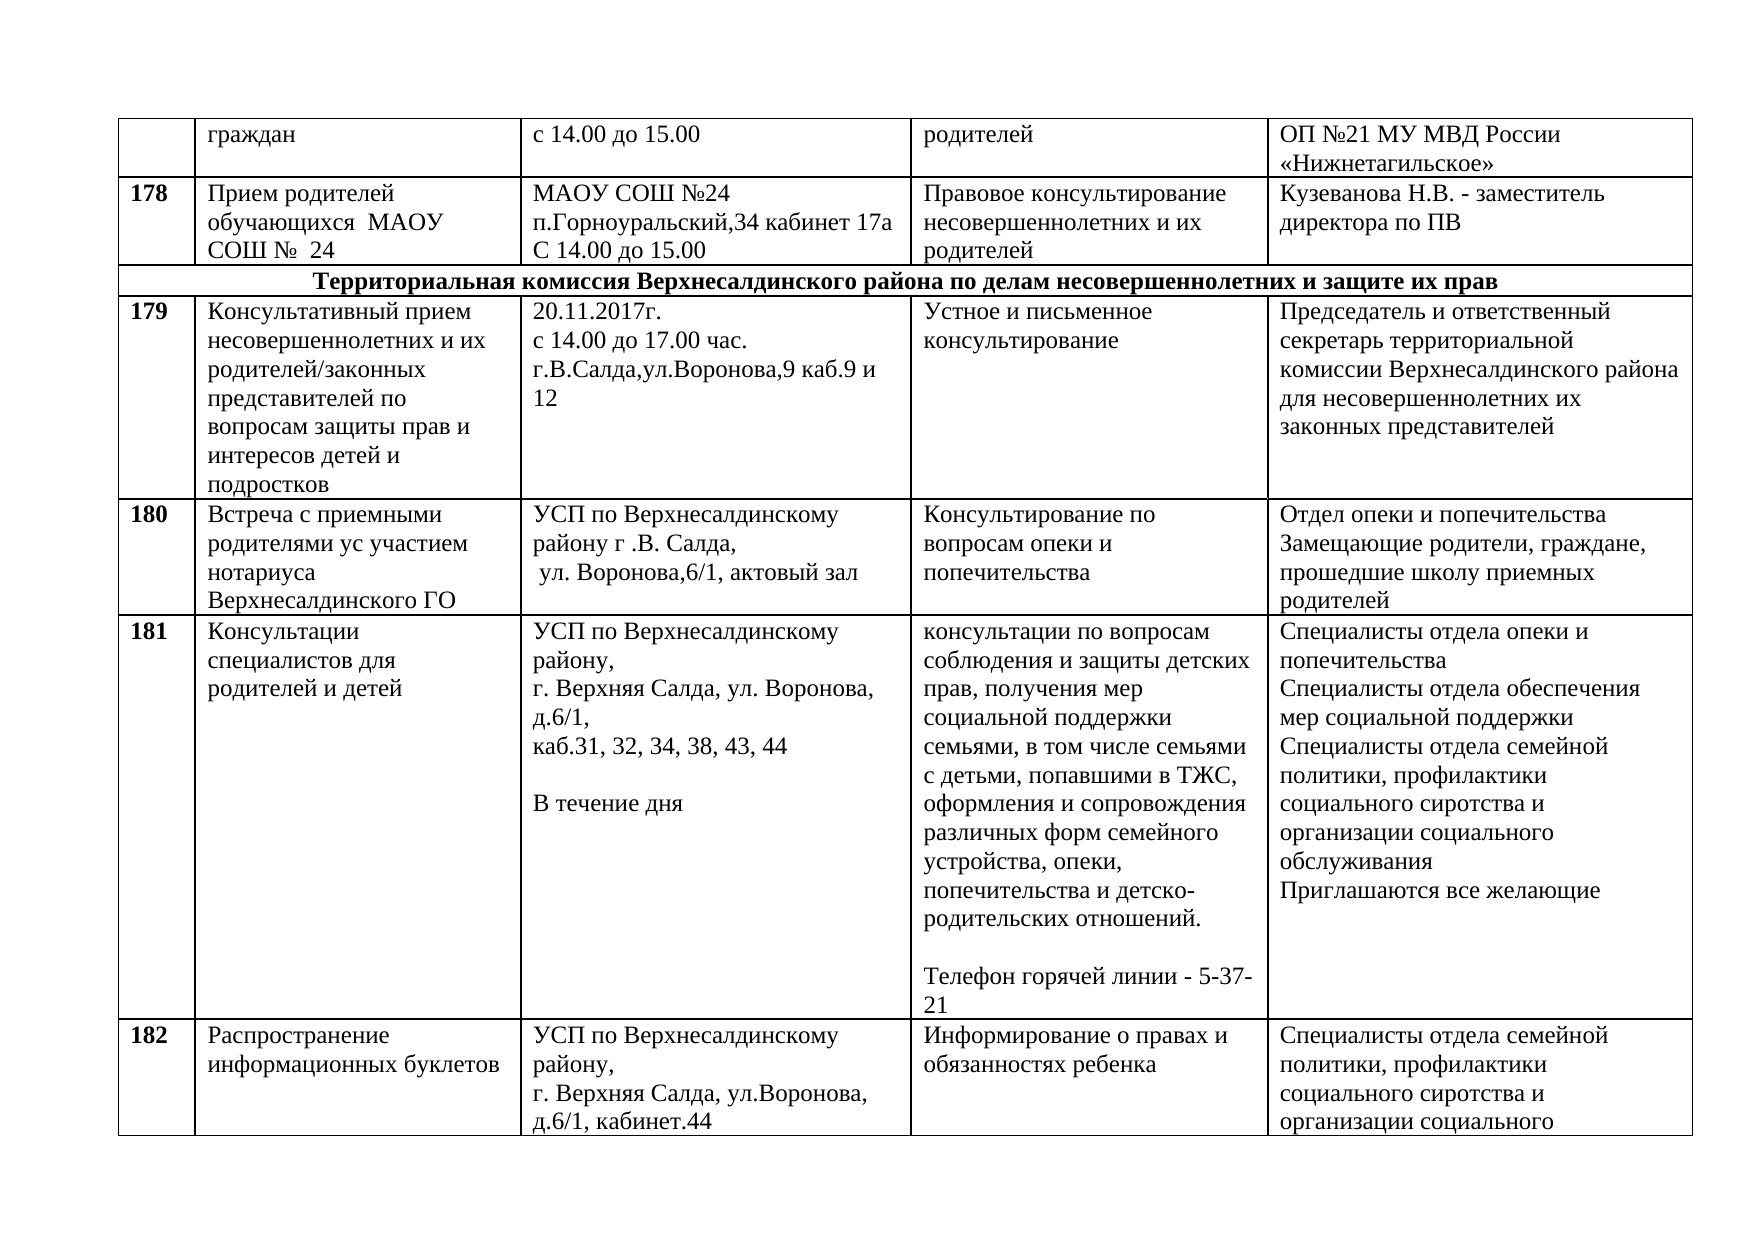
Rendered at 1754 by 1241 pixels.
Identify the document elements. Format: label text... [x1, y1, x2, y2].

table_cell Специалисты отдела семейной политики, профилактики социального сиротства и организации социального [1269, 1020, 1692, 1135]
table_cell 181 [119, 616, 194, 1018]
table_cell 179 [119, 297, 194, 498]
table_cell 180 [119, 500, 194, 614]
table_cell Председатель и ответственный секретарь территориальной комиссии Верхнесалдинского района для несовершеннолетних их законных представителей [1269, 297, 1692, 498]
table_cell МАОУ СОШ №24 п.Горноуральский,34 кабинет 17а С 14.00 до 15.00 [522, 178, 910, 264]
table_cell Прием родителей обучающихся МАОУ СОШ № 24 [196, 178, 520, 264]
table_cell 20.11.2017г. с 14.00 до 17.00 час. г.В.Салда,ул.Воронова,9 каб.9 и 12 [522, 297, 910, 498]
table_cell Распространение информационных буклетов [196, 1020, 520, 1135]
table_cell консультации по вопросам соблюдения и защиты детских прав, получения мер социальной поддержки семьями, в том числе семьями с детьми, попавшими в ТЖС, оформления и сопровождения различных форм семейного устройства, опеки, попечительства и детско-родительских отношений. Телефон горячей линии - 5-37-21 [912, 616, 1267, 1018]
table_cell граждан [196, 119, 520, 176]
table_cell [119, 119, 194, 176]
table_cell УСП по Верхнесалдинскому району, г. Верхняя Салда, ул.Воронова, д.6/1, кабинет.44 [522, 1020, 910, 1135]
table_cell Кузеванова Н.В. - заместитель директора по ПВ [1269, 178, 1692, 264]
table_cell родителей [912, 119, 1267, 176]
table_cell Консультативный прием несовершеннолетних и их родителей/законных представителей по вопросам защиты прав и интересов детей и подростков [196, 297, 520, 498]
table_cell 178 [119, 178, 194, 264]
table_cell УСП по Верхнесалдинскому району г .В. Салда, ул. Воронова,6/1, актовый зал [522, 500, 910, 614]
table_cell УСП по Верхнесалдинскому району, г. Верхняя Салда, ул. Воронова, д.6/1, каб.31, 32, 34, 38, 43, 44 В течение дня [522, 616, 910, 1018]
table_cell Консультирование по вопросам опеки и попечительства [912, 500, 1267, 614]
table_cell Информирование о правах и обязанностях ребенка [912, 1020, 1267, 1135]
table_cell Встреча с приемными родителями ус участием нотариуса Верхнесалдинского ГО [196, 500, 520, 614]
table_cell с 14.00 до 15.00 [522, 119, 910, 176]
table_cell Территориальная комиссия Верхнесалдинского района по делам несовершеннолетних и защите их прав [119, 266, 1692, 295]
table_cell Правовое консультирование несовершеннолетних и их родителей [912, 178, 1267, 264]
table_cell Отдел опеки и попечительства Замещающие родители, граждане, прошедшие школу приемных родителей [1269, 500, 1692, 614]
table_cell Консультации специалистов для родителей и детей [196, 616, 520, 1018]
table_cell Специалисты отдела опеки и попечительства Специалисты отдела обеспечения мер социальной поддержки Специалисты отдела семейной политики, профилактики социального сиротства и организации социального обслуживания Приглашаются все желающие [1269, 616, 1692, 1018]
table_cell ОП №21 МУ МВД России «Нижнетагильское» [1269, 119, 1692, 176]
table_cell Устное и письменное консультирование [912, 297, 1267, 498]
table_cell 182 [119, 1020, 194, 1135]
